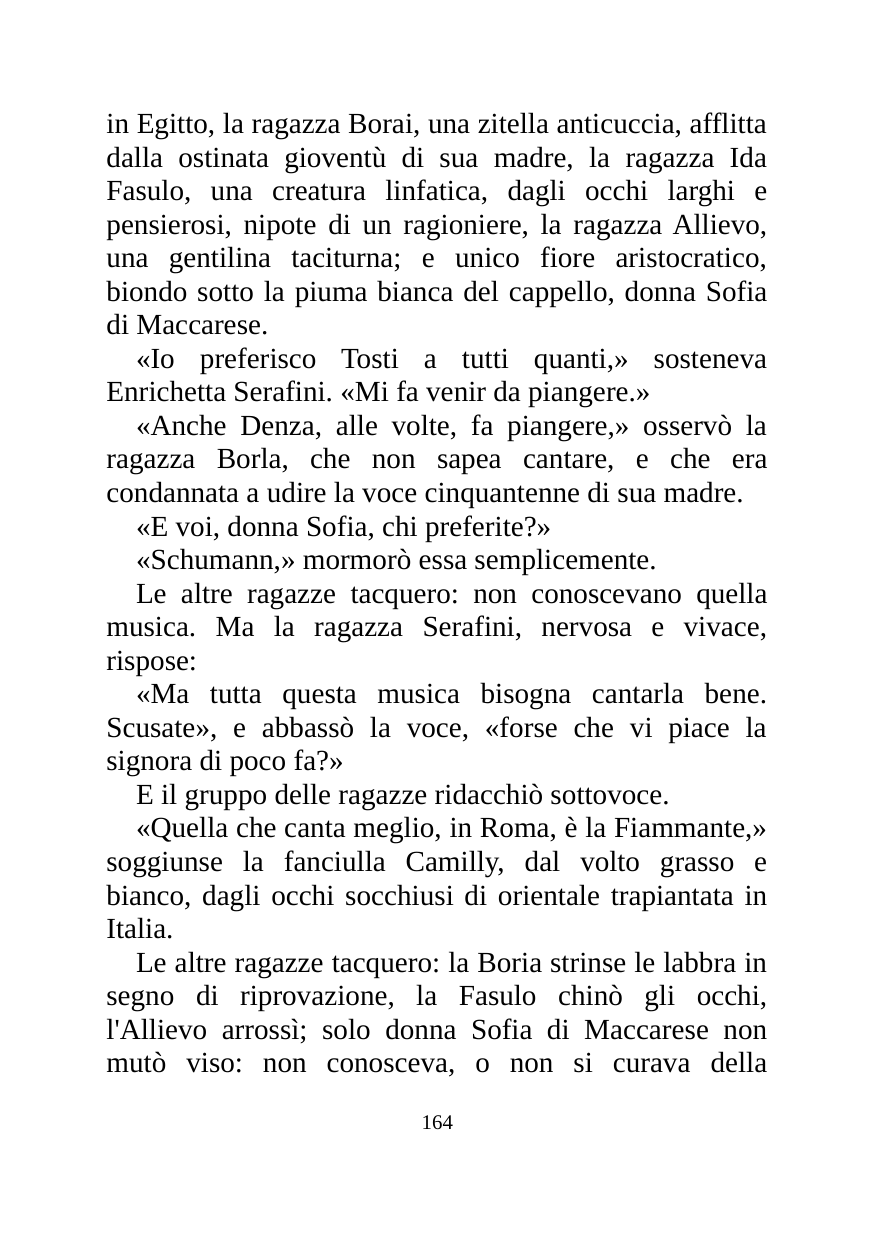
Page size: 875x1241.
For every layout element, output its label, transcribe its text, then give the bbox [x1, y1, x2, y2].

text «Anche Denza, alle volte, fa piangere,» osservò la ragazza Borla, che non sapea cantare, e che era condannata a udire la voce cinquantenne di sua madre. [106, 408, 768, 509]
text «E voi, donna Sofia, chi preferite?» [106, 509, 768, 542]
text Le altre ragazze tacquero: non conoscevano quella musica. Ma la ragazza Serafini, nervosa e vivace, rispose: [106, 576, 768, 676]
text «Io preferisco Tosti a tutti quanti,» sosteneva Enrichetta Serafini. «Mi fa venir da piangere.» [106, 341, 768, 408]
text «Schumann,» mormorò essa semplicemente. [106, 542, 768, 576]
text in Egitto, la ragazza Borai, una zitella anticuccia, afflitta dalla ostinata gioventù di sua madre, la ragazza Ida Fasulo, una creatura linfatica, dagli occhi larghi e pensierosi, nipote di un ragioniere, la ragazza Allievo, una gentilina taciturna; e unico fiore aristocratico, biondo sotto la piuma bianca del cappello, donna Sofia di Maccarese. [106, 106, 768, 341]
text Le altre ragazze tacquero: la Boria strinse le labbra in segno di riprovazione, la Fasulo chinò gli occhi, l'Allievo arrossì; solo donna Sofia di Maccarese non mutò viso: non conosceva, o non si curava della [106, 945, 768, 1079]
text E il gruppo delle ragazze ridacchiò sottovoce. [106, 777, 768, 811]
text «Quella che canta meglio, in Roma, è la Fiammante,» soggiunse la fanciulla Camilly, dal volto grasso e bianco, dagli occhi socchiusi di orientale trapiantata in Italia. [106, 811, 768, 945]
text «Ma tutta questa musica bisogna cantarla bene. Scusate», e abbassò la voce, «forse che vi piace la signora di poco fa?» [106, 676, 768, 777]
